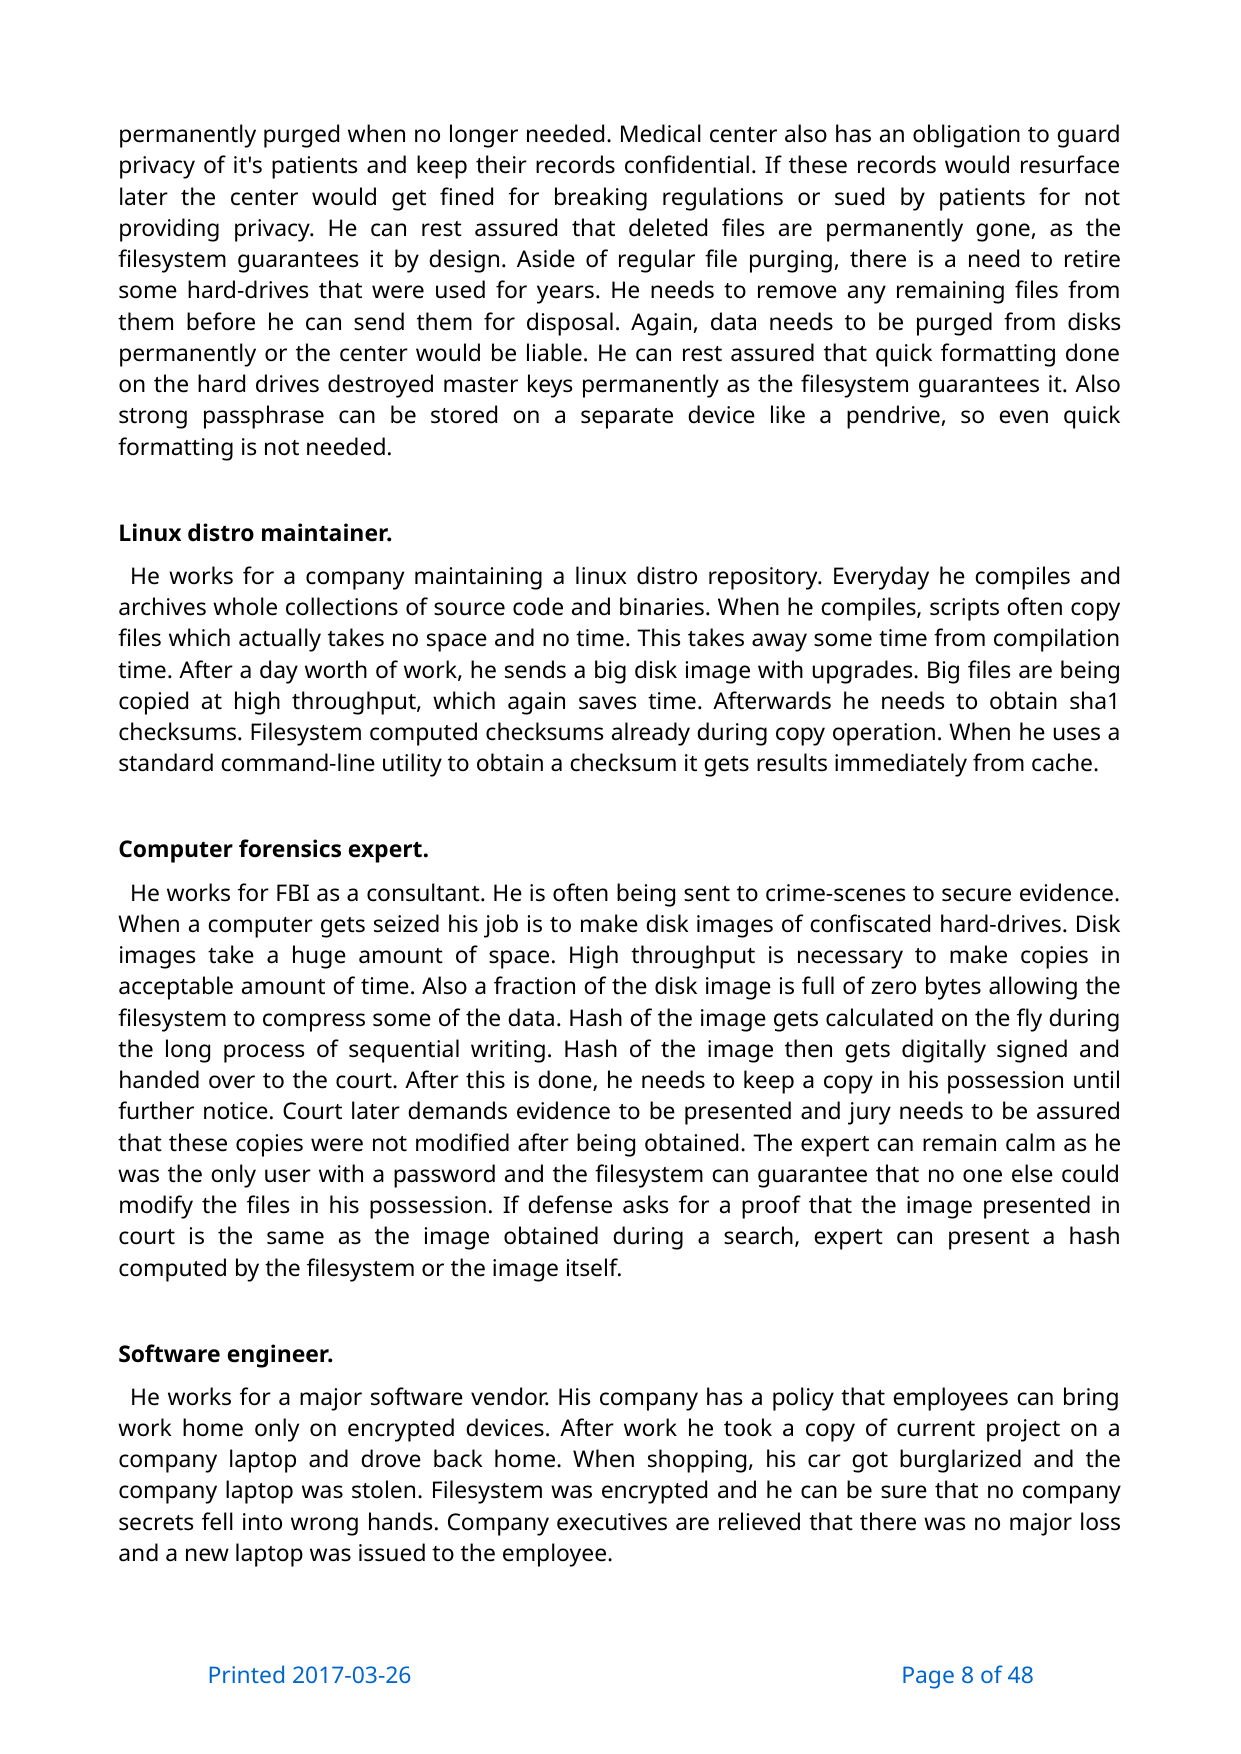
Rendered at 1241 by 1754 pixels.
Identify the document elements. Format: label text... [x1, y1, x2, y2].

text He works for a major software vendor. His company has a policy that employees can bring work home only on encrypted devices. After work he took a copy of current project on a company laptop and drove back home. When shopping, his car got burglarized and the company laptop was stolen. Filesystem was encrypted and he can be sure that no company secrets fell into wrong hands. Company executives are relieved that there was no major loss and a new laptop was issued to the employee. [118, 1381, 1122, 1568]
subtitle Computer forensics expert. [118, 833, 1122, 865]
text permanently purged when no longer needed. Medical center also has an obligation to guard privacy of it's patients and keep their records confidential. If these records would resurface later the center would get fined for breaking regulations or sued by patients for not providing privacy. He can rest assured that deleted files are permanently gone, as the filesystem guarantees it by design. Aside of regular file purging, there is a need to retire some hard-drives that were used for years. He needs to remove any remaining files from them before he can send them for disposal. Again, data needs to be purged from disks permanently or the center would be liable. He can rest assured that quick formatting done on the hard drives destroyed master keys permanently as the filesystem guarantees it. Also strong passphrase can be stored on a separate device like a pendrive, so even quick formatting is not needed. [118, 118, 1122, 462]
text He works for a company maintaining a linux distro repository. Everyday he compiles and archives whole collections of source code and binaries. When he compiles, scripts often copy files which actually takes no space and no time. This takes away some time from compilation time. After a day worth of work, he sends a big disk image with upgrades. Big files are being copied at high throughput, which again saves time. Afterwards he needs to obtain sha1 checksums. Filesystem computed checksums already during copy operation. When he uses a standard command-line utility to obtain a checksum it gets results immediately from cache. [118, 560, 1122, 778]
text He works for FBI as a consultant. He is often being sent to crime-scenes to secure evidence. When a computer gets seized his job is to make disk images of confiscated hard-drives. Disk images take a huge amount of space. High throughput is necessary to make copies in acceptable amount of time. Also a fraction of the disk image is full of zero bytes allowing the filesystem to compress some of the data. Hash of the image gets calculated on the fly during the long process of sequential writing. Hash of the image then gets digitally signed and handed over to the court. After this is done, he needs to keep a copy in his possession until further notice. Court later demands evidence to be presented and jury needs to be assured that these copies were not modified after being obtained. The expert can remain calm as he was the only user with a password and the filesystem can guarantee that no one else could modify the files in his possession. If defense asks for a proof that the image presented in court is the same as the image obtained during a search, expert can present a hash computed by the filesystem or the image itself. [118, 876, 1122, 1283]
subtitle Linux distro maintainer. [118, 517, 1122, 548]
subtitle Software engineer. [118, 1338, 1122, 1369]
